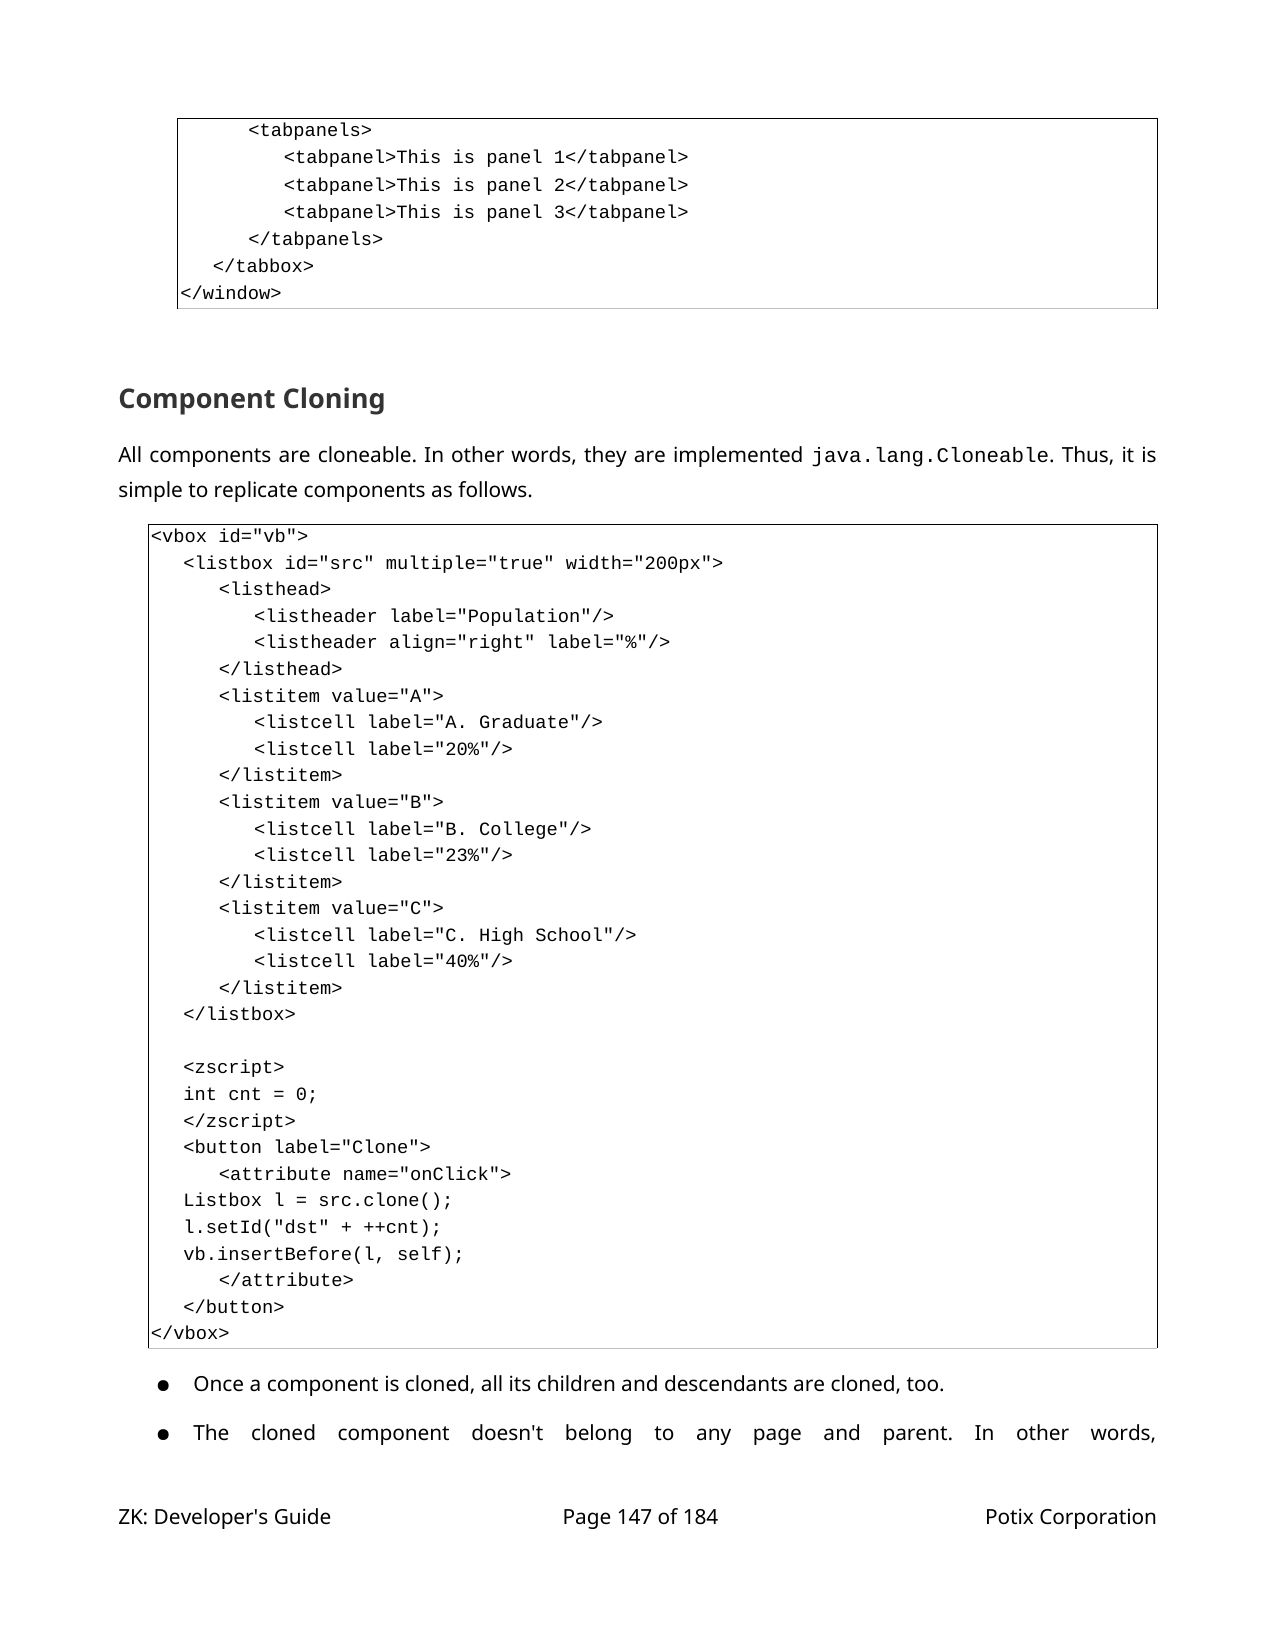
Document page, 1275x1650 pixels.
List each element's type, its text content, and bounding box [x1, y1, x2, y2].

text <tabpanel>This is panel 2</tabpanel> [178, 172, 1157, 197]
text <vbox id="vb"> <listbox id="src" multiple="true" width="200px"> <listhead> <listheader label="Population"/> <listheader align="right" label="%"/> </listhead> <listitem value="A"> <listcell label="A. Graduate"/> <listcell label="20%"/> </listitem> <listitem value="B"> <listcell label="B. College"/> <listcell label="23%"/> </listitem> <listitem value="C"> <listcell label="C. High School"/> <listcell label="40%"/> </listitem> </listbox> <zscript> int cnt = 0; </zscript> <button label="Clone"> <attribute name="onClick"> Listbox l = src.clone(); l.setId("dst" + ++cnt); vb.insertBefore(l, self); </attribute> </button> </vbox> [149, 525, 1157, 1348]
text </tabpanels> [178, 227, 1157, 251]
subtitle Component Cloning [118, 379, 1157, 416]
text <tabpanels> [178, 119, 1157, 142]
text <tabpanel>This is panel 1</tabpanel> [178, 145, 1157, 169]
text </tabbox> [178, 254, 1157, 278]
list Once a component is cloned, all its children and descendants are cloned, too. [156, 1369, 1157, 1397]
text </window> [178, 281, 1157, 308]
text All components are cloneable. In other words, they are implemented java.lang.Cloneable. Thus, it is simple to replicate components as follows. [118, 440, 1157, 503]
list The cloned component doesn't belong to any page and parent. In other words, [156, 1418, 1157, 1446]
text <tabpanel>This is panel 3</tabpanel> [178, 200, 1157, 224]
